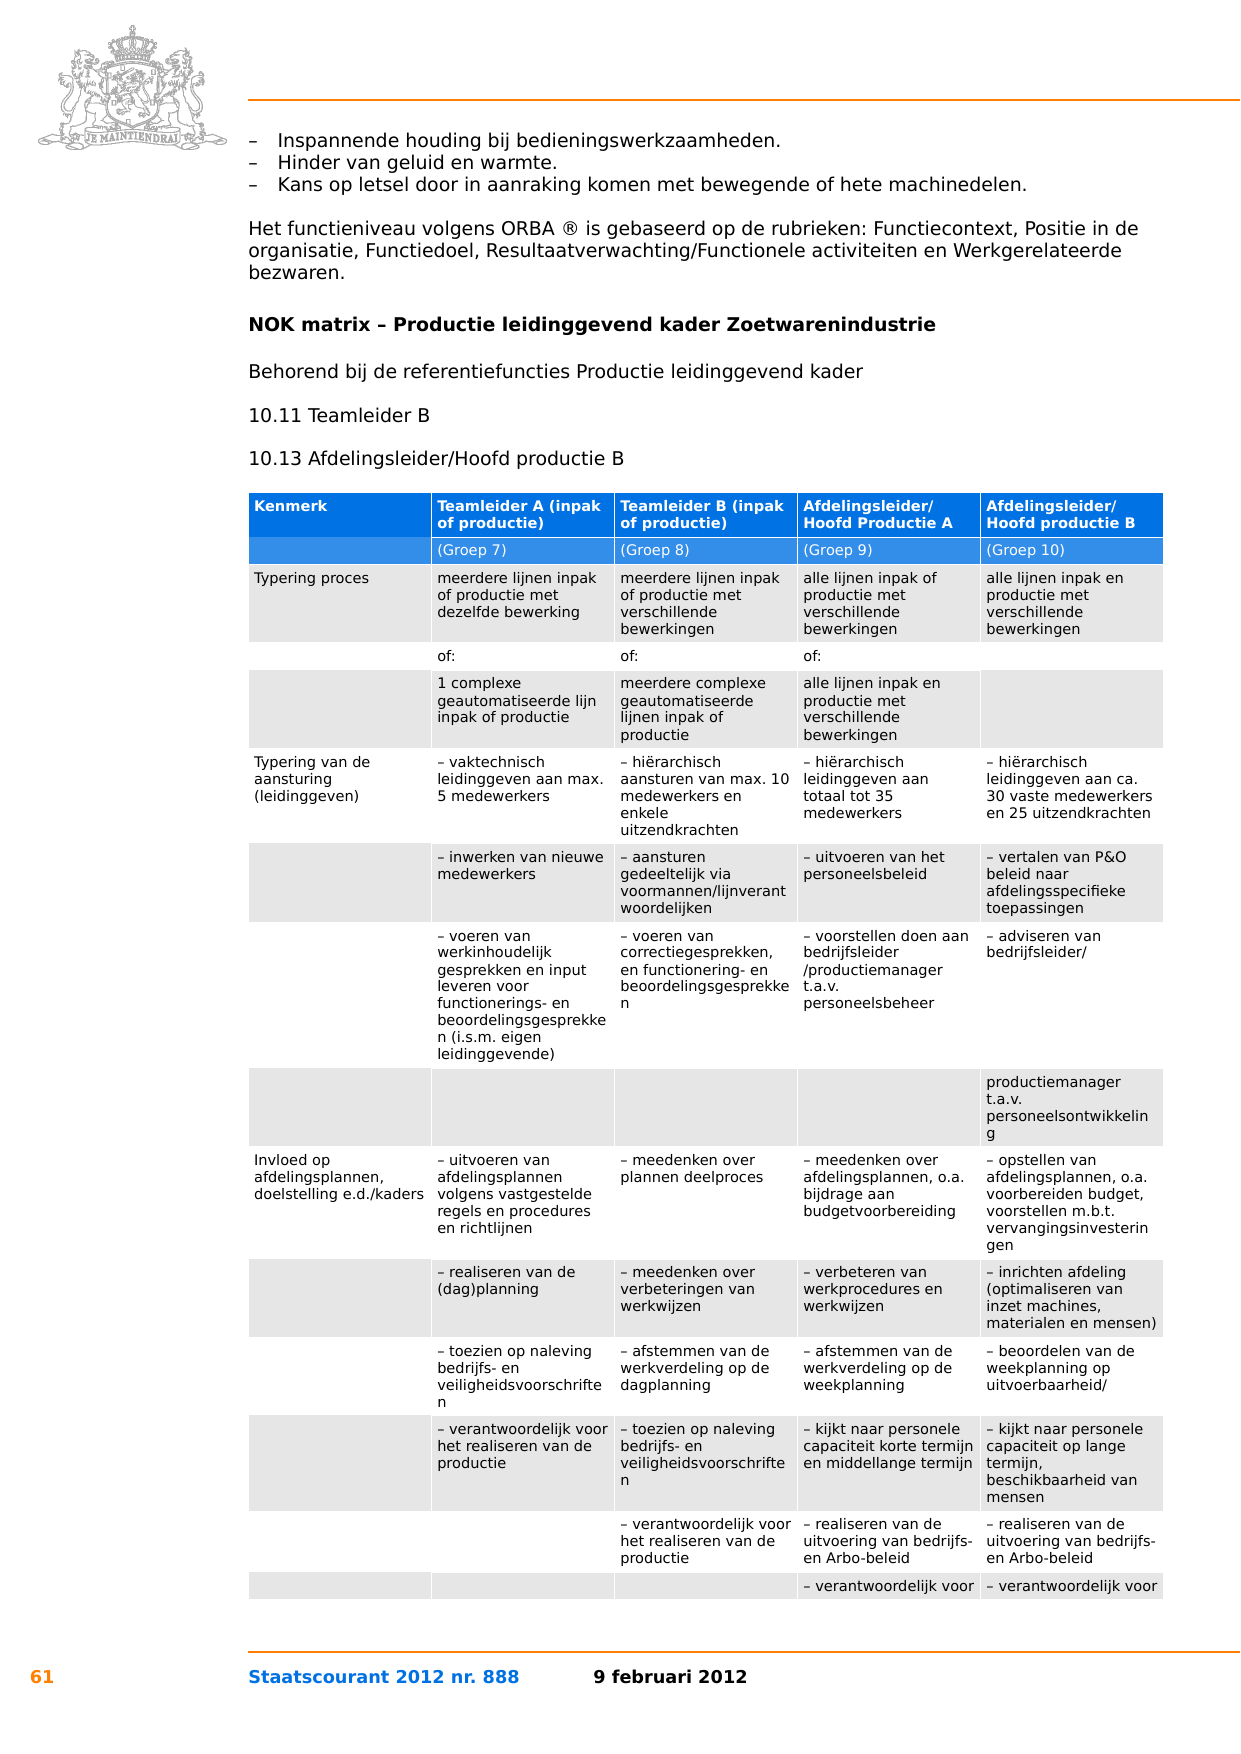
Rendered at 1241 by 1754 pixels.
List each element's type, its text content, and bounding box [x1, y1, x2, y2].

table_cell – voeren van correctiegesprekken, en functionering- en beoordelingsgesprekken [615, 923, 797, 1068]
table_cell – verantwoordelijk voor [981, 1573, 1163, 1599]
table_cell – voorstellen doen aan bedrijfsleider /productiemanager t.a.v. personeelsbeheer [798, 923, 980, 1068]
table_cell meerdere lijnen inpak of productie met dezelfde bewerking [432, 565, 614, 642]
table_cell – realiseren van de uitvoering van bedrijfs- en Arbo-beleid [798, 1512, 980, 1572]
table_cell alle lijnen inpak en productie met verschillende bewerkingen [981, 565, 1163, 670]
table_cell [249, 922, 431, 1068]
table_cell 1 complexe geautomatiseerde lijn inpak of productie [432, 671, 614, 748]
text Behorend bij de referentiefuncties Productie leidinggevend kader [248, 361, 1163, 383]
table_cell – hiërarchisch aansturen van max. 10 medewerkers en enkele uitzendkrachten [615, 749, 797, 843]
table_cell [432, 1069, 614, 1146]
table_cell – hiërarchisch leidinggeven aan totaal tot 35 medewerkers [798, 749, 980, 843]
picture [38, 25, 227, 150]
table_cell [432, 1573, 614, 1599]
table_header Afdelingsleider/Hoofd Productie A [798, 493, 980, 537]
table_cell of: [798, 643, 980, 670]
table_cell – verbeteren van werkprocedures en werkwijzen [798, 1260, 980, 1337]
table_cell of: [432, 643, 614, 670]
table_cell [615, 1573, 797, 1599]
table_cell – uitvoeren van het personeelsbeleid [798, 844, 980, 922]
table_cell – hiërarchisch leidinggeven aan ca. 30 vaste medewerkers en 25 uitzendkrachten [981, 749, 1163, 843]
text Het functieniveau volgens ORBA ® is gebaseerd op de rubrieken: Functiecontext, Positie in de organisatie, Functiedoel, Resultaatverwachting/Functionele activiteiten en Werkgerelateerde bezwaren. [248, 218, 1163, 284]
table_header Afdelingsleider/Hoofd productie B [981, 493, 1163, 537]
text – Kans op letsel door in aanraking komen met bewegende of hete machinedelen. [248, 174, 1163, 196]
table_cell [798, 1069, 980, 1146]
table_cell (Groep 10) [981, 538, 1163, 564]
table_cell – inrichten afdeling (optimaliseren van inzet machines, materialen en mensen) [981, 1260, 1163, 1337]
table_cell – meedenken over afdelingsplannen, o.a. bijdrage aan budgetvoorbereiding [798, 1147, 980, 1258]
table_cell – afstemmen van de werkverdeling op de weekplanning [798, 1338, 980, 1415]
table_cell [249, 1337, 431, 1415]
table_header Teamleider B (inpak of productie) [615, 493, 797, 537]
table_cell – aansturen gedeeltelijk via voormannen/lijnverantwoordelijken [615, 844, 797, 922]
table_cell – opstellen van afdelingsplannen, o.a. voorbereiden budget, voorstellen m.b.t. vervangingsinvesteringen [981, 1147, 1163, 1258]
table_cell productiemanager t.a.v. personeelsontwikkeling [981, 1069, 1163, 1146]
table_cell – adviseren van bedrijfsleider/ [981, 923, 1163, 1068]
text – Inspannende houding bij bedieningswerkzaamheden. [248, 130, 1163, 152]
table_cell [615, 1069, 797, 1146]
text 10.13 Afdelingsleider/Hoofd productie B [248, 448, 1163, 470]
table_cell meerdere complexe geautomatiseerde lijnen inpak of productie [615, 671, 797, 748]
table_cell [432, 1512, 614, 1572]
table_cell (Groep 7) [432, 538, 614, 564]
table_cell alle lijnen inpak of productie met verschillende bewerkingen [798, 565, 980, 642]
text – Hinder van geluid en warmte. [248, 152, 1163, 174]
table_cell – verantwoordelijk voor het realiseren van de productie [615, 1512, 797, 1572]
table_cell – inwerken van nieuwe medewerkers [432, 844, 614, 922]
table_cell of: [615, 643, 797, 670]
table_cell – kijkt naar personele capaciteit korte termijn en middellange termijn [798, 1416, 980, 1511]
table_cell – realiseren van de (dag)planning [432, 1260, 614, 1337]
table_cell – vertalen van P&O beleid naar afdelingsspecifieke toepassingen [981, 844, 1163, 922]
table_cell – beoordelen van de weekplanning op uitvoerbaarheid/ [981, 1338, 1163, 1415]
table_cell [249, 1511, 431, 1572]
table_cell – verantwoordelijk voor het realiseren van de productie [432, 1416, 614, 1511]
table_header Kenmerk [249, 493, 431, 537]
subtitle NOK matrix – Productie leidinggevend kader Zoetwarenindustrie [248, 314, 1163, 336]
table_header Teamleider A (inpak of productie) [432, 493, 614, 537]
table_cell – verantwoordelijk voor [798, 1573, 980, 1599]
table_cell – uitvoeren van afdelingsplannen volgens vastgestelde regels en procedures en richtlijnen [432, 1147, 614, 1258]
table_cell – toezien op naleving bedrijfs- en veiligheidsvoorschriften [432, 1338, 614, 1415]
table_cell (Groep 9) [798, 538, 980, 564]
table_cell – afstemmen van de werkverdeling op de dagplanning [615, 1338, 797, 1415]
table_cell alle lijnen inpak en productie met verschillende bewerkingen [798, 671, 980, 748]
table_cell – realiseren van de uitvoering van bedrijfs- en Arbo-beleid [981, 1512, 1163, 1572]
table_cell Typering van de aansturing (leidinggeven) [249, 749, 431, 843]
table_cell – vaktechnisch leidinggeven aan max. 5 medewerkers [432, 749, 614, 843]
table_cell – toezien op naleving bedrijfs- en veiligheidsvoorschriften [615, 1416, 797, 1511]
table_cell (Groep 8) [615, 538, 797, 564]
text 10.11 Teamleider B [248, 404, 1163, 426]
table_cell – voeren van werkinhoudelijk gesprekken en input leveren voor functionerings- en beoordelingsgesprekken (i.s.m. eigen leidinggevende) [432, 923, 614, 1068]
table_cell Invloed op afdelingsplannen, doelstelling e.d./kaders [249, 1147, 431, 1259]
table_cell – meedenken over verbeteringen van werkwijzen [615, 1260, 797, 1337]
table_cell – kijkt naar personele capaciteit op lange termijn, beschikbaarheid van mensen [981, 1416, 1163, 1511]
table_cell Typering proces [249, 565, 431, 670]
table_cell – meedenken over plannen deelproces [615, 1147, 797, 1258]
table_cell meerdere lijnen inpak of productie met verschillende bewerkingen [615, 565, 797, 642]
